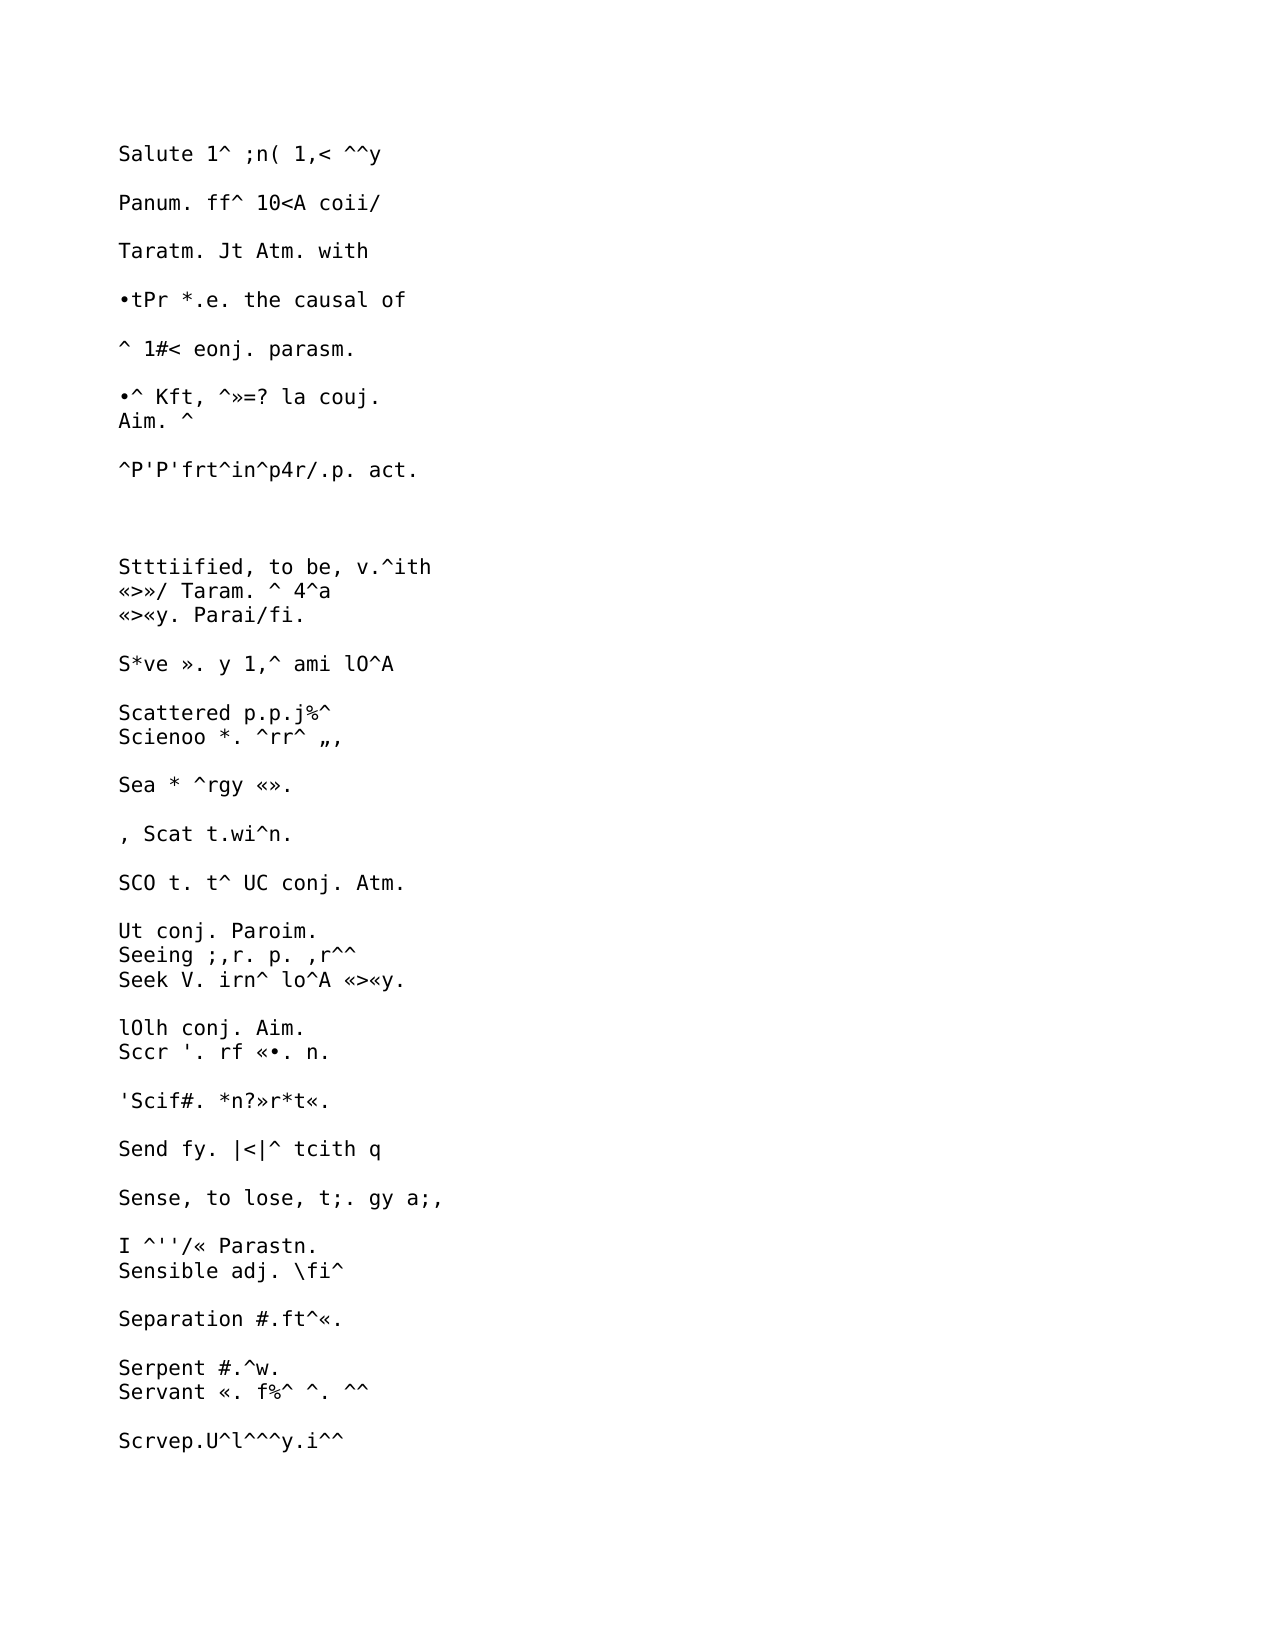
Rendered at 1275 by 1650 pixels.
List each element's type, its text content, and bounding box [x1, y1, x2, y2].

text Seeing ;,r. p. ,r^^ [118, 943, 1157, 968]
text Aim. ^ [118, 409, 1157, 434]
text Sea * ^rgy «». [118, 773, 1157, 798]
text I ^''/« Parastn. [118, 1234, 1157, 1259]
text Serpent #.^w. [118, 1356, 1157, 1380]
text Servant «. f%^ ^. ^^ [118, 1380, 1157, 1404]
text 'Scif#. *n?»r*t«. [118, 1089, 1157, 1113]
text ^ 1#< eonj. parasm. [118, 337, 1157, 361]
text lOlh conj. Aim. [118, 1016, 1157, 1040]
text «>»/ Taram. ^ 4^a [118, 579, 1157, 603]
text Sccr '. rf «•. n. [118, 1040, 1157, 1065]
text Ut conj. Paroim. [118, 919, 1157, 943]
text Separation #.ft^«. [118, 1307, 1157, 1332]
text Seek V. irn^ lo^A «>«y. [118, 968, 1157, 992]
text Sense, to lose, t;. gy a;, [118, 1186, 1157, 1210]
text , Scat t.wi^n. [118, 822, 1157, 846]
text Scrvep.U^l^^^y.i^^ [118, 1429, 1157, 1453]
text Sensible adj. \fi^ [118, 1259, 1157, 1283]
text SCO t. t^ UC conj. Atm. [118, 871, 1157, 895]
text •tPr *.e. the causal of [118, 288, 1157, 312]
text ^P'P'frt^in^p4r/.p. act. [118, 458, 1157, 482]
text Send fy. |<|^ tcith q [118, 1137, 1157, 1162]
text Stttiified, to be, v.^ith [118, 555, 1157, 579]
text «>«y. Parai/fi. [118, 603, 1157, 628]
text S*ve ». y 1,^ ami lO^A [118, 652, 1157, 676]
text •^ Kft, ^»=? la couj. [118, 385, 1157, 409]
text Panum. ff^ 10<A coii/ [118, 191, 1157, 215]
text Salute 1^ ;n( 1,< ^^y [118, 142, 1157, 167]
text Scattered p.p.j%^ [118, 701, 1157, 725]
text Taratm. Jt Atm. with [118, 239, 1157, 264]
text Scienoo *. ^rr^ „, [118, 725, 1157, 749]
